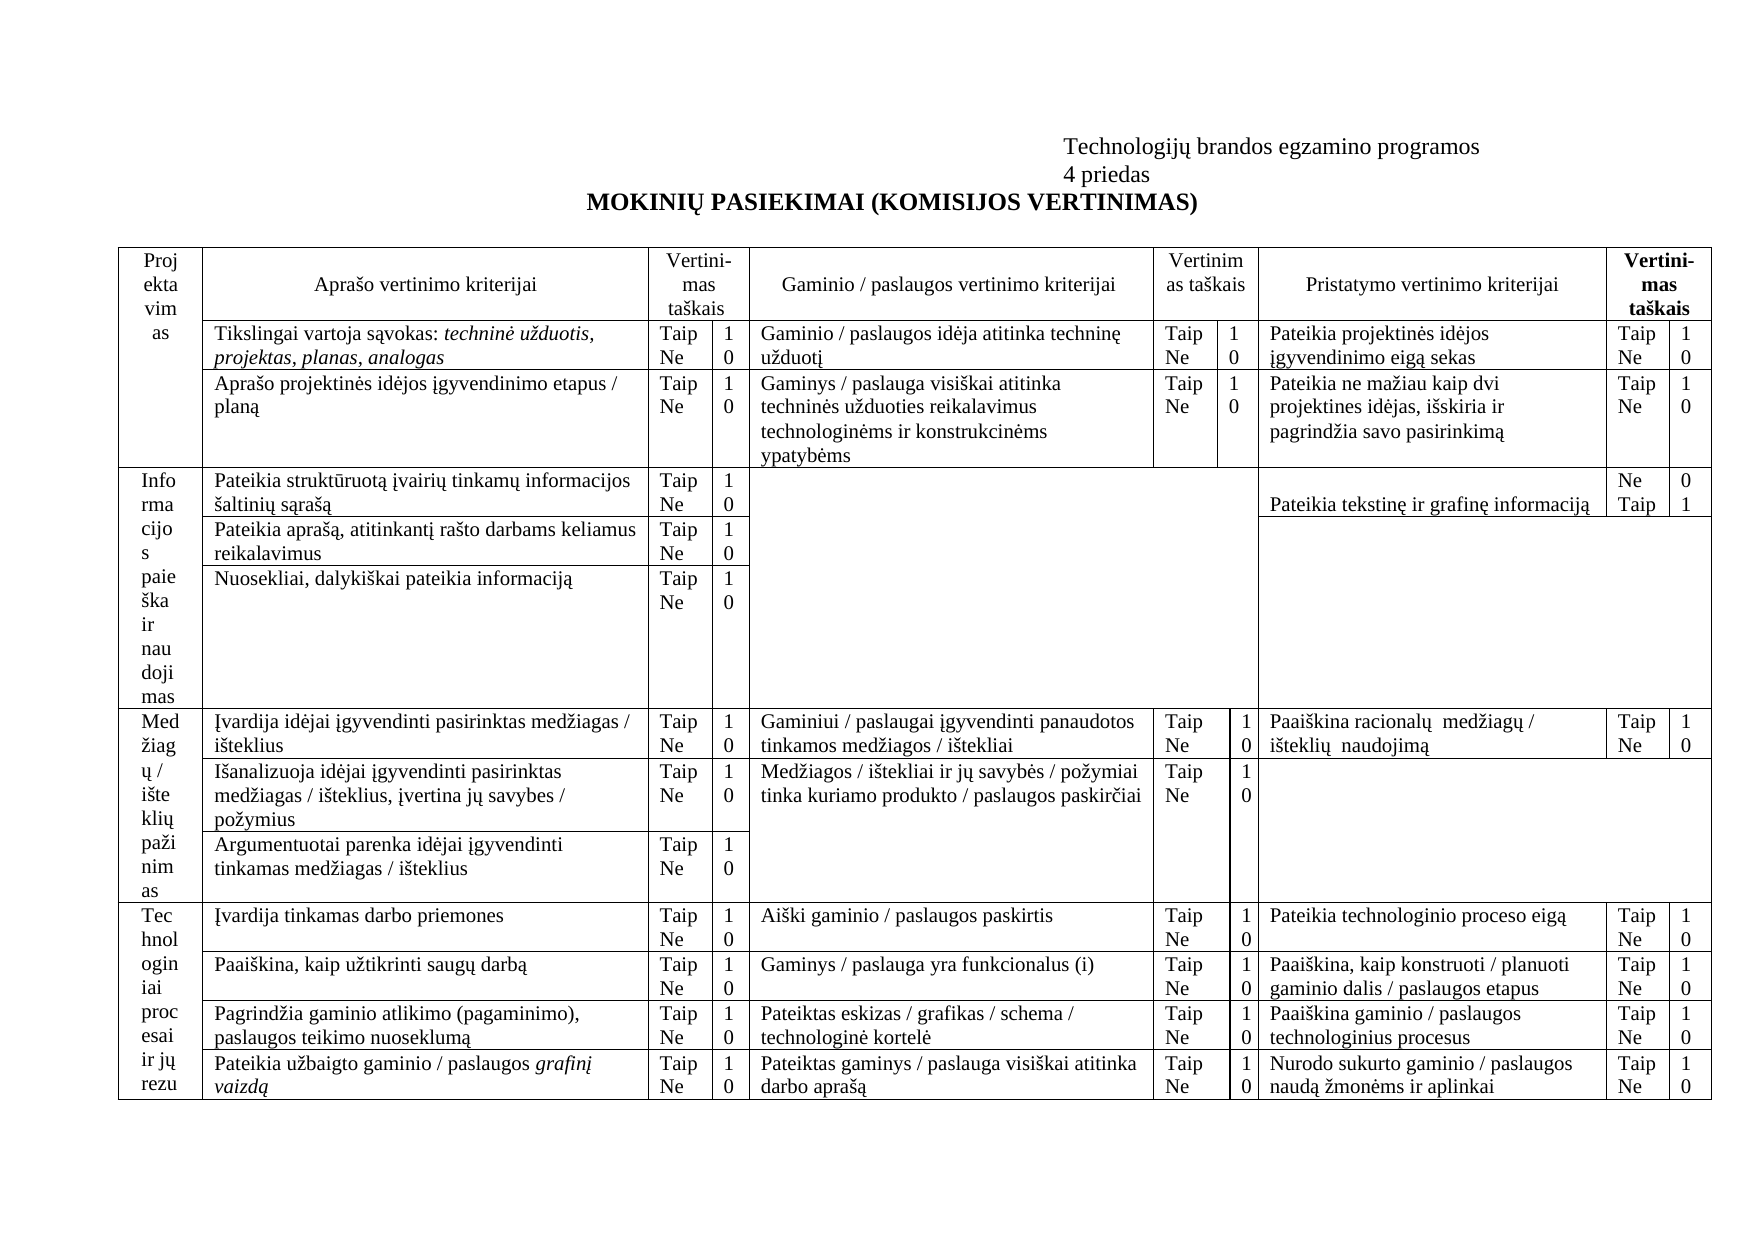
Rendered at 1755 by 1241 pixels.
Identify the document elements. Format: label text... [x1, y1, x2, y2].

table_header Gaminio / paslaugos vertinimo kriterijai [750, 248, 1153, 320]
table_header Projektavimas [119, 248, 202, 467]
table_cell Taip Ne [649, 709, 712, 757]
text MOKINIŲ PASIEKIMAI (KOMISIJOS VERTINIMAS) [118, 187, 1666, 216]
table_cell Įvardija tinkamas darbo priemones [203, 903, 648, 951]
table_cell Taip Ne [1607, 709, 1669, 757]
table_cell Pateikia technologinio proceso eigą [1259, 903, 1606, 951]
table_cell Paaiškina racionalų medžiagų / išteklių naudojimą [1259, 709, 1606, 757]
table_cell Išanalizuoja idėjai įgyvendinti pasirinktas medžiagas / išteklius, įvertina jų savybes / požymius [203, 759, 648, 831]
table_cell 10 [713, 759, 749, 831]
table_cell 10 [713, 952, 749, 1000]
table_cell Pateiktas gaminys / paslauga visiškai atitinka darbo aprašą [750, 1050, 1153, 1098]
table_cell 10 [713, 468, 749, 516]
table_cell Taip Ne [649, 903, 712, 951]
table_cell 10 [1670, 709, 1711, 757]
table_cell Pateikia ne mažiau kaip dvi projektines idėjas, išskiria ir pagrindžia savo pasirinkimą [1259, 370, 1606, 467]
table_cell Gaminys / paslauga yra funkcionalus (i) [750, 952, 1153, 1000]
table_header Pristatymo vertinimo kriterijai [1259, 248, 1606, 320]
table_cell 10 [713, 1001, 749, 1049]
table_cell Aprašo projektinės idėjos įgyvendinimo etapus / planą [203, 370, 648, 467]
table_cell Taip Ne [649, 321, 712, 369]
table_cell Taip Ne [1607, 903, 1669, 951]
table_cell Taip Ne [1154, 370, 1217, 467]
table_cell Pateikia struktūruotą įvairių tinkamų informacijos šaltinių sąrašą [203, 468, 648, 516]
table_cell Medžiagų / išteklių pažinimas [119, 709, 202, 902]
table_cell 10 [713, 370, 749, 467]
table_cell 0 1 [1670, 468, 1711, 516]
table_cell Taip Ne [649, 952, 712, 1000]
table_cell 10 [1231, 952, 1258, 1000]
table_cell Tikslingai vartoja sąvokas: techninė užduotis, projektas, planas, analogas [203, 321, 648, 369]
table_cell Pateikia projektinės idėjos įgyvendinimo eigą sekas [1259, 321, 1606, 369]
table_cell 10 [1670, 1050, 1711, 1098]
table_cell Gaminio / paslaugos idėja atitinka techninę užduotį [750, 321, 1153, 369]
table_cell Taip Ne [1607, 1001, 1669, 1049]
table_cell Taip Ne [649, 1050, 712, 1098]
table_cell Taip Ne [649, 566, 712, 708]
table_cell Paaiškina gaminio / paslaugos technologinius procesus [1259, 1001, 1606, 1049]
table_cell [1259, 759, 1711, 902]
table_cell Nuosekliai, dalykiškai pateikia informaciją [203, 566, 648, 708]
table_cell Pateiktas eskizas / grafikas / schema / technologinė kortelė [750, 1001, 1153, 1049]
table_cell 10 [1231, 709, 1258, 757]
table_cell 10 [713, 517, 749, 565]
table_cell 10 [1670, 370, 1711, 467]
table_cell Įvardija idėjai įgyvendinti pasirinktas medžiagas / išteklius [203, 709, 648, 757]
table_cell Technologiniai procesai ir jų rezu [119, 903, 202, 1098]
table_cell Taip Ne [1154, 952, 1229, 1000]
table_cell Pateikia tekstinę ir grafinę informaciją [1259, 468, 1606, 516]
table_cell Taip Ne [649, 832, 712, 902]
table_cell Taip Ne [1607, 370, 1669, 467]
table_header Vertini-mas taškais [1607, 248, 1711, 320]
table_cell 10 [713, 321, 749, 369]
table_cell Paaiškina, kaip konstruoti / planuoti gaminio dalis / paslaugos etapus [1259, 952, 1606, 1000]
table_cell Taip Ne [1607, 321, 1669, 369]
table_cell 1 0 [1231, 759, 1258, 902]
table_cell Taip Ne [649, 370, 712, 467]
table_cell Medžiagos / ištekliai ir jų savybės / požymiai tinka kuriamo produkto / paslaugos paskirčiai [750, 759, 1153, 902]
table_cell Taip Ne [1154, 1001, 1229, 1049]
table_cell Pateikia užbaigto gaminio / paslaugos grafinį vaizdą [203, 1050, 648, 1098]
table_cell 10 [1670, 903, 1711, 951]
table_cell Aiški gaminio / paslaugos paskirtis [750, 903, 1153, 951]
table_cell Taip Ne [1607, 1050, 1669, 1098]
table_cell Taip Ne [1154, 759, 1229, 902]
table_cell Informacijos paieška ir naudojimas [119, 468, 202, 708]
table_cell 10 [713, 566, 749, 708]
table_cell 10 [1670, 1001, 1711, 1049]
table_cell Taip Ne [649, 517, 712, 565]
text Technologijų brandos egzamino programos [1063, 132, 1636, 160]
table_cell Taip Ne [1154, 321, 1217, 369]
text 4 priedas [1063, 160, 1636, 187]
table_cell Taip Ne [649, 759, 712, 831]
table_cell Argumentuotai parenka idėjai įgyvendinti tinkamas medžiagas / išteklius [203, 832, 648, 902]
table_cell 10 [1670, 321, 1711, 369]
table_cell 10 [713, 709, 749, 757]
table_cell [1259, 517, 1711, 708]
table_cell Taip Ne [1154, 709, 1229, 757]
table_cell Taip Ne [1154, 1050, 1229, 1098]
table_cell 10 [713, 903, 749, 951]
table_cell Taip Ne [649, 1001, 712, 1049]
table_cell 10 [1231, 903, 1258, 951]
table_cell 10 [1218, 321, 1258, 369]
table_cell Taip Ne [1607, 952, 1669, 1000]
table_header Aprašo vertinimo kriterijai [203, 248, 648, 320]
table_cell 10 [713, 832, 749, 902]
table_cell Taip Ne [649, 468, 712, 516]
table_cell [750, 468, 1258, 708]
table_cell 10 [1218, 370, 1258, 467]
table_cell Taip Ne [1154, 903, 1229, 951]
table_cell 10 [1231, 1050, 1258, 1098]
table_cell Gaminiui / paslaugai įgyvendinti panaudotos tinkamos medžiagos / ištekliai [750, 709, 1153, 757]
table_cell Pagrindžia gaminio atlikimo (pagaminimo), paslaugos teikimo nuoseklumą [203, 1001, 648, 1049]
table_cell 10 [1231, 1001, 1258, 1049]
table_header Vertinimas taškais [1154, 248, 1258, 320]
table_cell Ne Taip [1607, 468, 1669, 516]
table_cell Pateikia aprašą, atitinkantį rašto darbams keliamus reikalavimus [203, 517, 648, 565]
table_cell Gaminys / paslauga visiškai atitinka techninės užduoties reikalavimus technologinėms ir konstrukcinėms ypatybėms [750, 370, 1153, 467]
table_cell 10 [1670, 952, 1711, 1000]
table_cell 10 [713, 1050, 749, 1098]
table_cell Paaiškina, kaip užtikrinti saugų darbą [203, 952, 648, 1000]
table_cell Nurodo sukurto gaminio / paslaugos naudą žmonėms ir aplinkai [1259, 1050, 1606, 1098]
table_header Vertini-mas taškais [649, 248, 749, 320]
